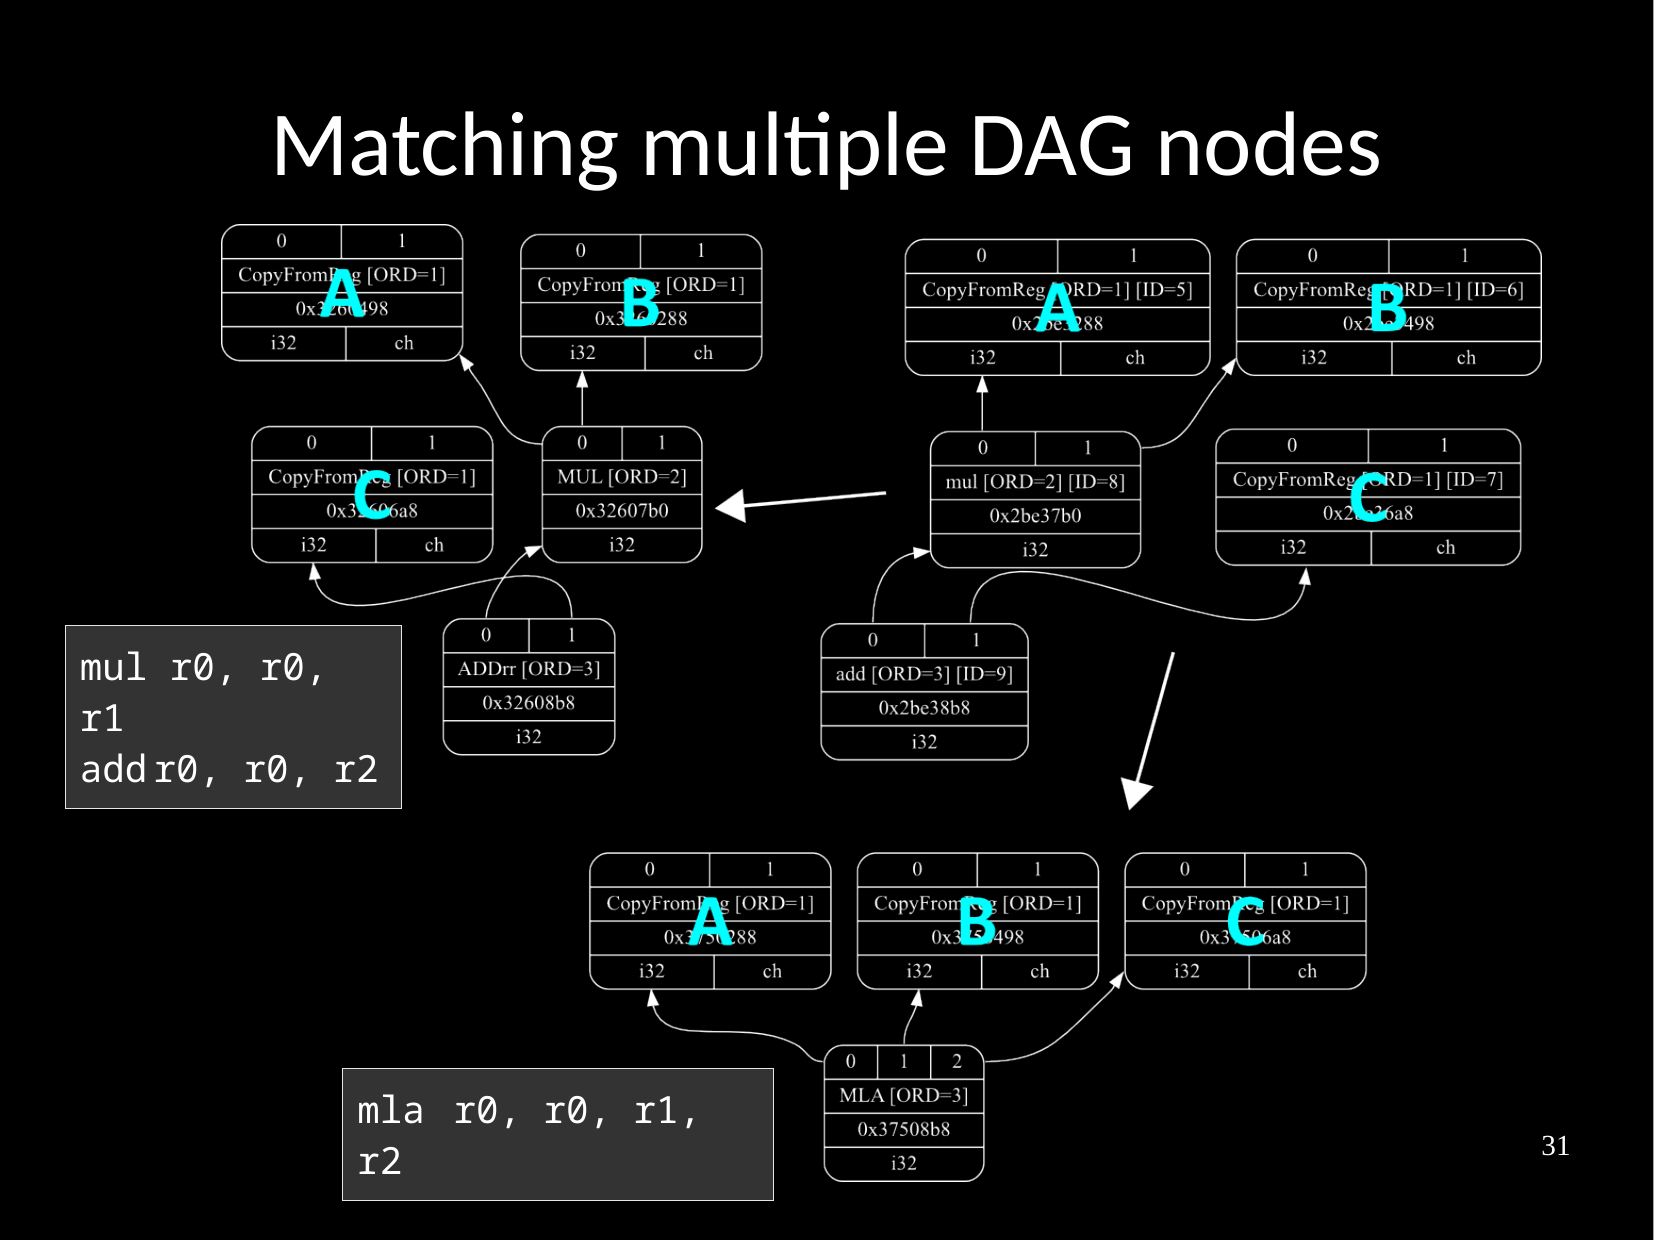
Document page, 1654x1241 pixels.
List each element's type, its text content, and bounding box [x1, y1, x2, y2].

text_box mul r0, r0, r1 add r0, r0, r2 [65, 625, 402, 787]
text_box mla r0, r0, r1, r2 [342, 1068, 774, 1186]
title Matching multiple DAG nodes [82, 49, 1571, 257]
picture [221, 224, 1542, 1182]
